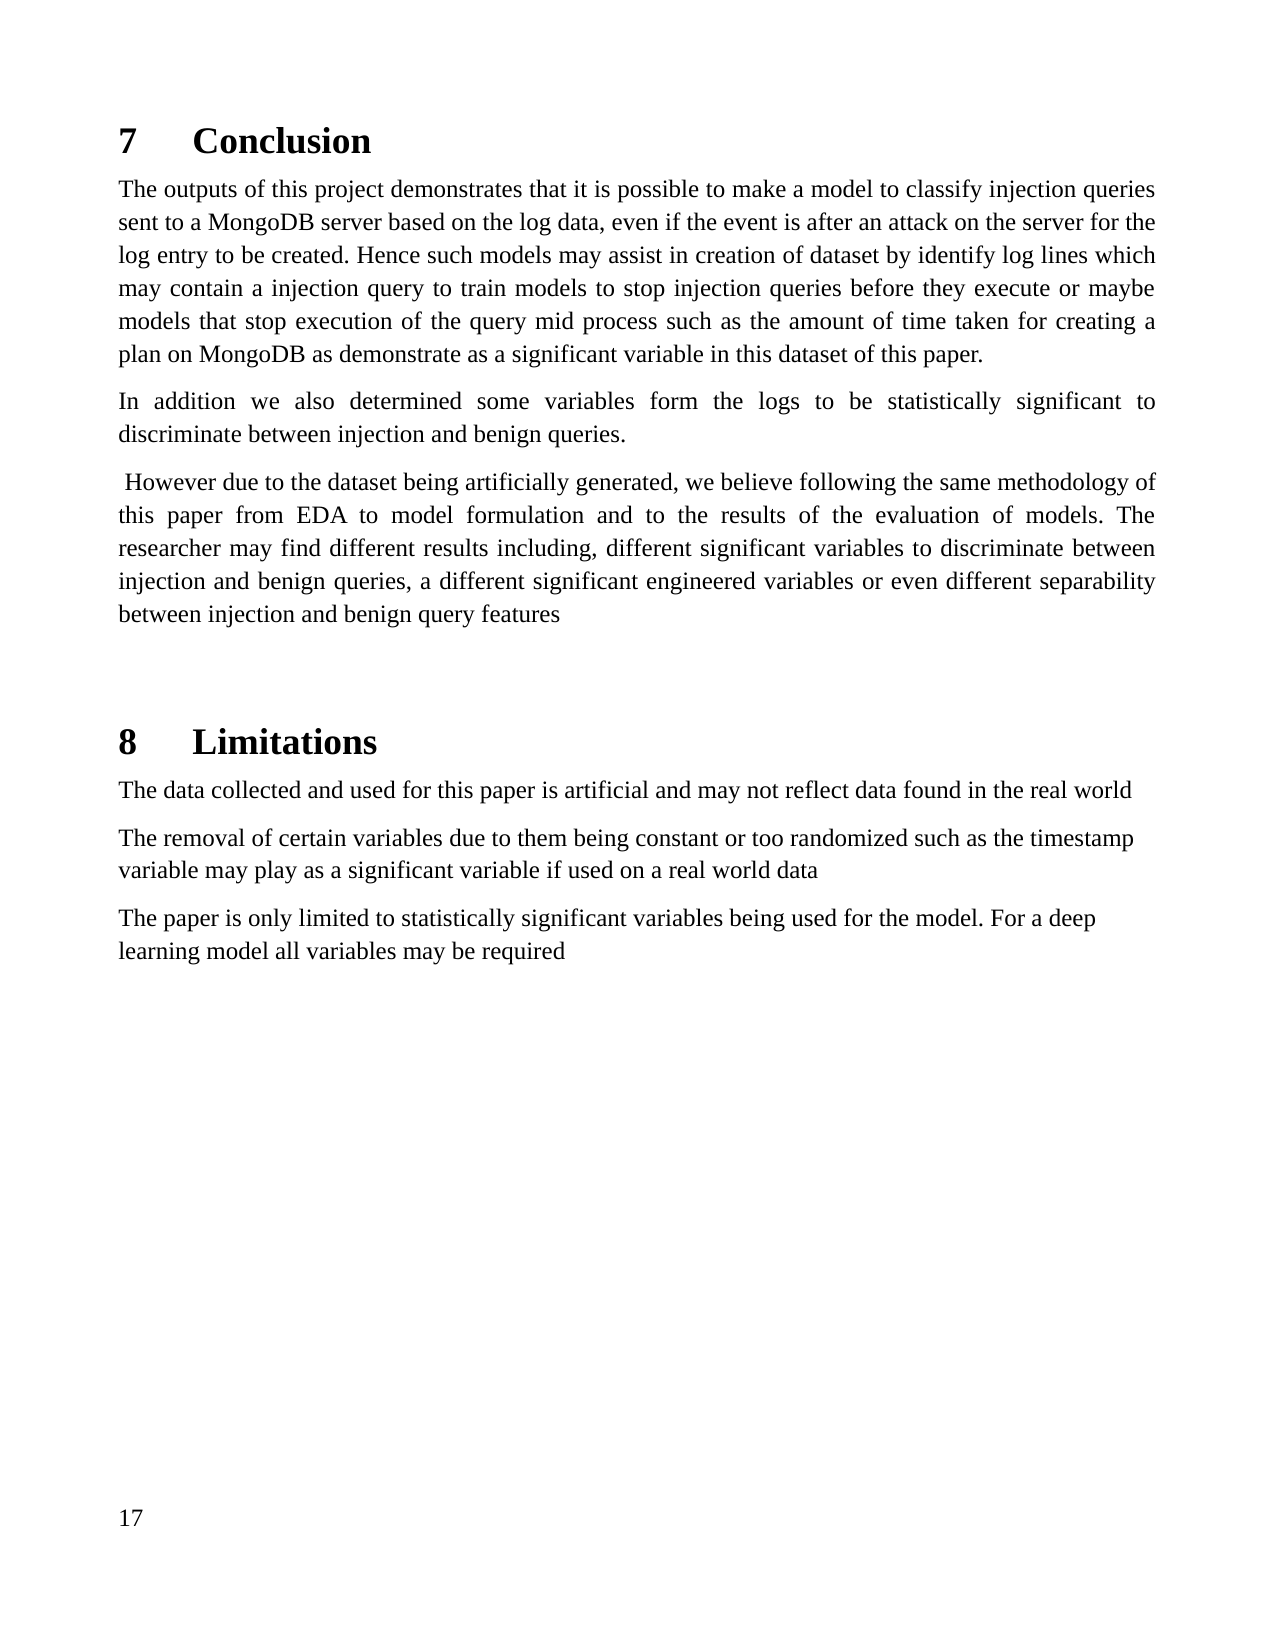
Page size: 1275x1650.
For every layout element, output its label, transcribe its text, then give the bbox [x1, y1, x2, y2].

subtitle Limitations [118, 719, 1157, 762]
text In addition we also determined some variables form the logs to be statistically significant to discriminate between injection and benign queries. [118, 386, 1157, 448]
text However due to the dataset being artificially generated, we believe following the same methodology of this paper from EDA to model formulation and to the results of the evaluation of models. The researcher may find different results including, different significant variables to discriminate between injection and benign queries, a different significant engineered variables or even different separability between injection and benign query features [118, 467, 1157, 628]
subtitle Conclusion [118, 118, 1157, 161]
text The data collected and used for this paper is artificial and may not reflect data found in the real world [118, 775, 1157, 804]
text The paper is only limited to statistically significant variables being used for the model. For a deep learning model all variables may be required [118, 903, 1157, 965]
text The removal of certain variables due to them being constant or too randomized such as the timestamp variable may play as a significant variable if used on a real world data [118, 823, 1157, 884]
text The outputs of this project demonstrates that it is possible to make a model to classify injection queries sent to a MongoDB server based on the log data, even if the event is after an attack on the server for the log entry to be created. Hence such models may assist in creation of dataset by identify log lines which may contain a injection query to train models to stop injection queries before they execute or maybe models that stop execution of the query mid process such as the amount of time taken for creating a plan on MongoDB as demonstrate as a significant variable in this dataset of this paper. [118, 174, 1157, 368]
